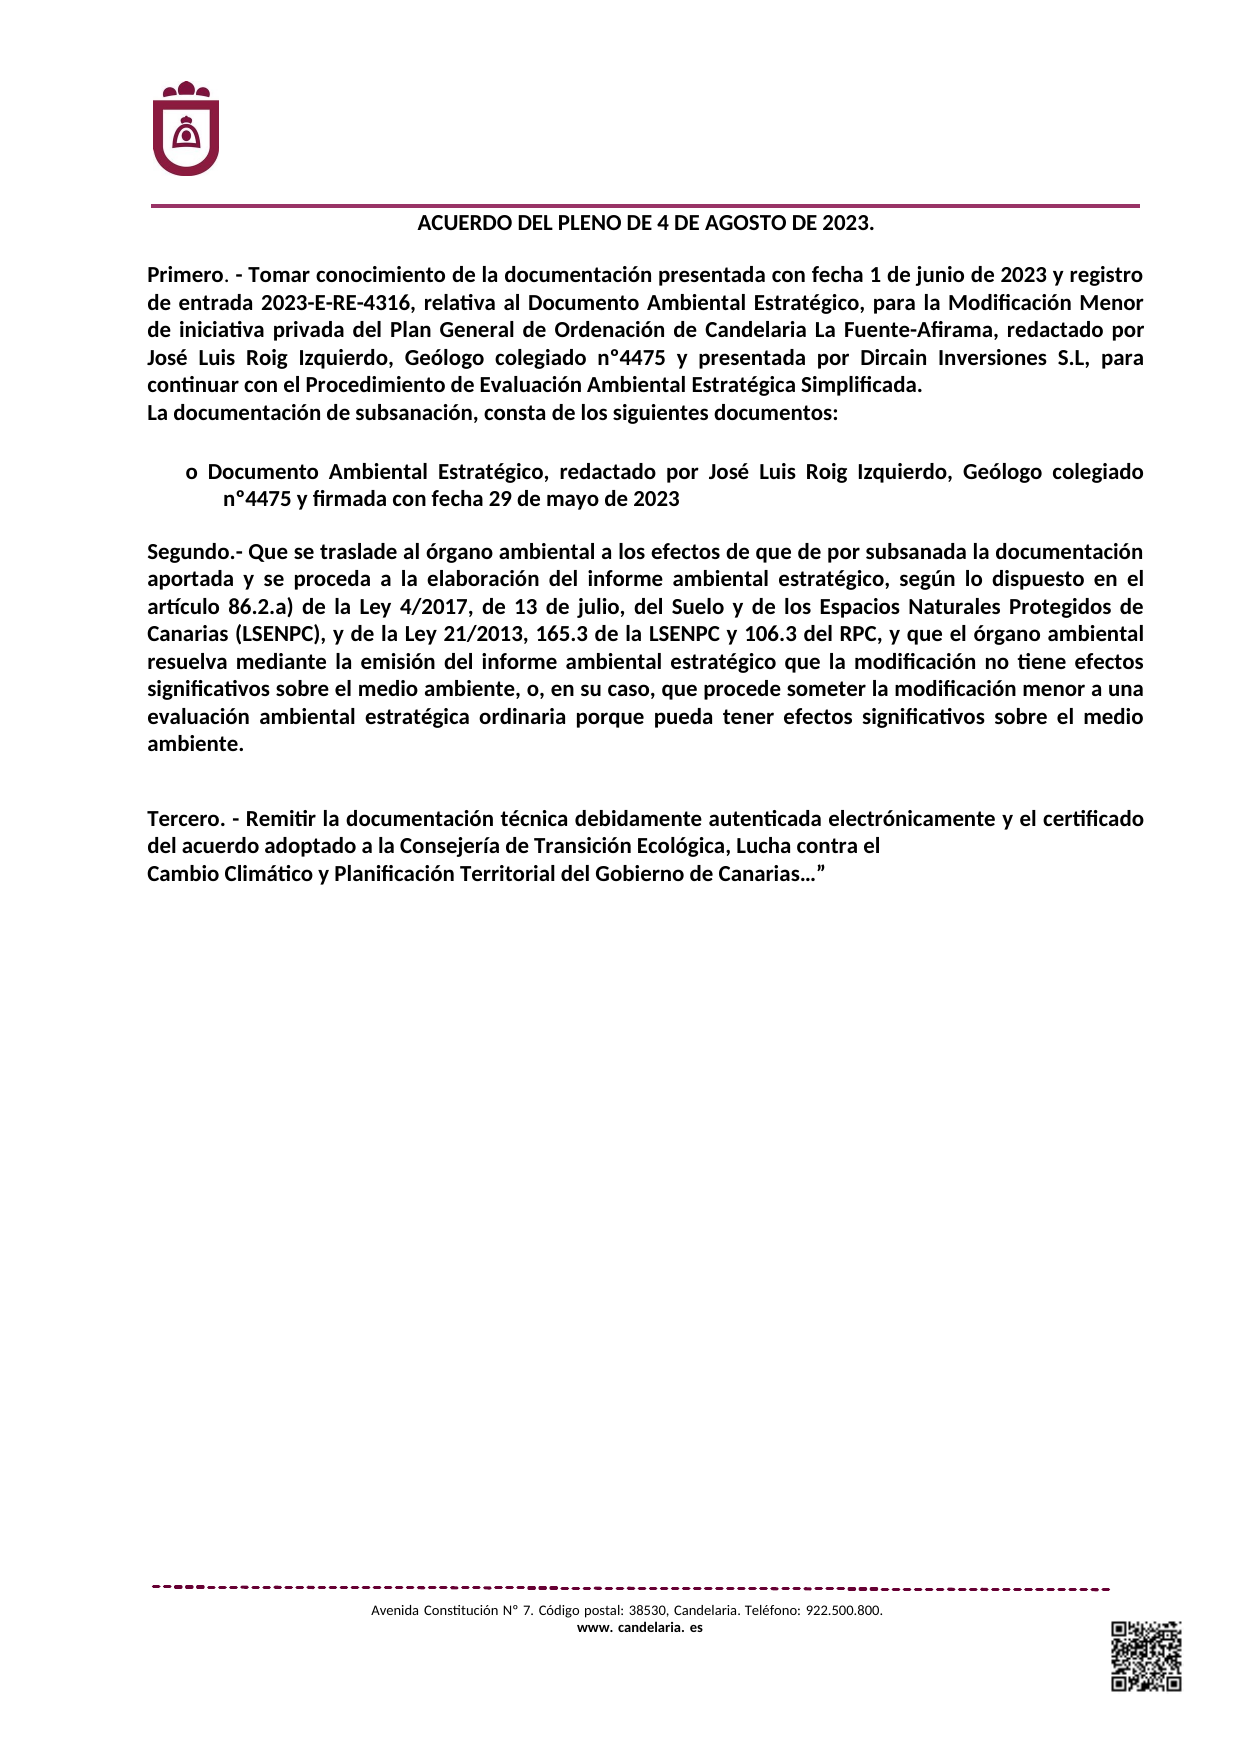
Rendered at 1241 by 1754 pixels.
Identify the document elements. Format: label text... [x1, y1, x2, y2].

text ACUERDO DEL PLENO DE 4 DE AGOSTO DE 2023. [148, 141, 1145, 236]
text Tercero. - Remitir la documentación técnica debidamente autenticada electrónicamente y el certificado del acuerdo adoptado a la Consejería de Transición Ecológica, Lucha contra el [147, 804, 1145, 859]
text Segundo.- Que se traslade al órgano ambiental a los efectos de que de por subsanada la documentación aportada y se proceda a la elaboración del informe ambiental estratégico, según lo dispuesto en el artículo 86.2.a) de la Ley 4/2017, de 13 de julio, del Suelo y de los Espacios Naturales Protegidos de Canarias (LSENPC), y de la Ley 21/2013, 165.3 de la LSENPC y 106.3 del RPC, y que el órgano ambiental resuelva mediante la emisión del informe ambiental estratégico que la modificación no tiene efectos significativos sobre el medio ambiente, o, en su caso, que procede someter la modificación menor a una evaluación ambiental estratégica ordinaria porque pueda tener efectos significativos sobre el medio ambiente. [147, 538, 1145, 757]
text Primero. - Tomar conocimiento de la documentación presentada con fecha 1 de junio de 2023 y registro de entrada 2023-E-RE-4316, relativa al Documento Ambiental Estratégico, para la Modificación Menor de iniciativa privada del Plan General de Ordenación de Candelaria La Fuente-Afirama, redactado por José Luis Roig Izquierdo, Geólogo colegiado nº4475 y presentada por Dircain Inversiones S.L, para continuar con el Procedimiento de Evaluación Ambiental Estratégica Simplificada. [147, 261, 1145, 398]
text La documentación de subsanación, consta de los siguientes documentos: [147, 399, 1145, 426]
text Cambio Climático y Planificación Territorial del Gobierno de Canarias…” [147, 860, 1145, 887]
text o Documento Ambiental Estratégico, redactado por José Luis Roig Izquierdo, Geólogo colegiado nº4475 y firmada con fecha 29 de mayo de 2023 [185, 458, 1145, 512]
